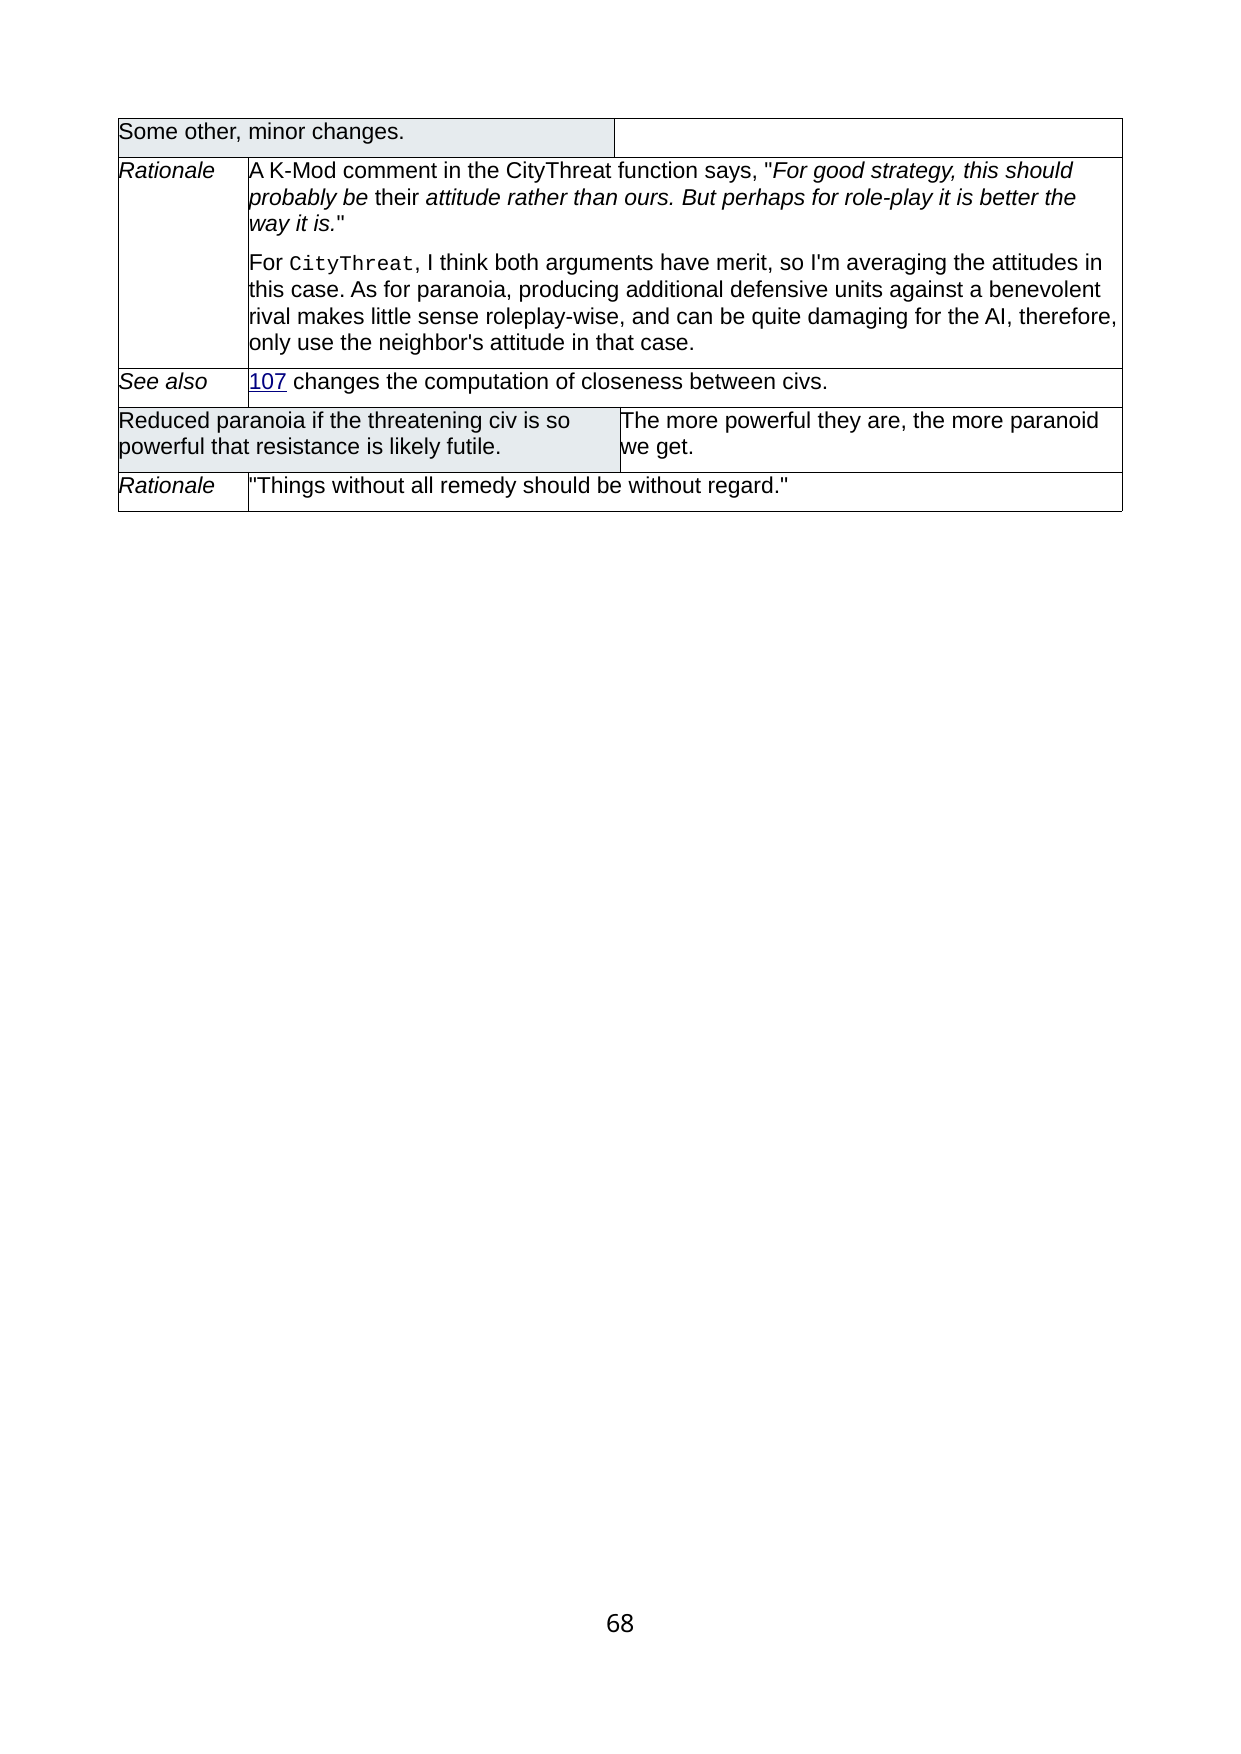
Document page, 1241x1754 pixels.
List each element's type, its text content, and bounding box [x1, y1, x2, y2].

table_cell See also [119, 369, 248, 407]
table_cell The more powerful they are, the more paranoid we get. [621, 408, 1122, 472]
table_cell Reduced paranoia if the threatening civ is so powerful that resistance is likely futile. [119, 408, 620, 472]
table_cell 107 changes the computation of closeness between civs. [249, 369, 1122, 407]
table_cell [615, 119, 1122, 157]
table_cell A K-Mod comment in the CityThreat function says, "For good strategy, this should probably be their attitude rather than ours. But perhaps for role-play it is better the way it is." For CityThreat, I think both arguments have merit, so I'm averaging the attitudes in this case. As for paranoia, producing additional defensive units against a benevolent rival makes little sense roleplay-wise, and can be quite damaging for the AI, therefore, only use the neighbor's attitude in that case. [249, 158, 1122, 368]
table_cell Some other, minor changes. [119, 119, 614, 157]
table_cell Rationale [119, 158, 248, 368]
table_cell "Things without all remedy should be without regard." [249, 473, 1122, 511]
table_cell Rationale [119, 473, 248, 511]
